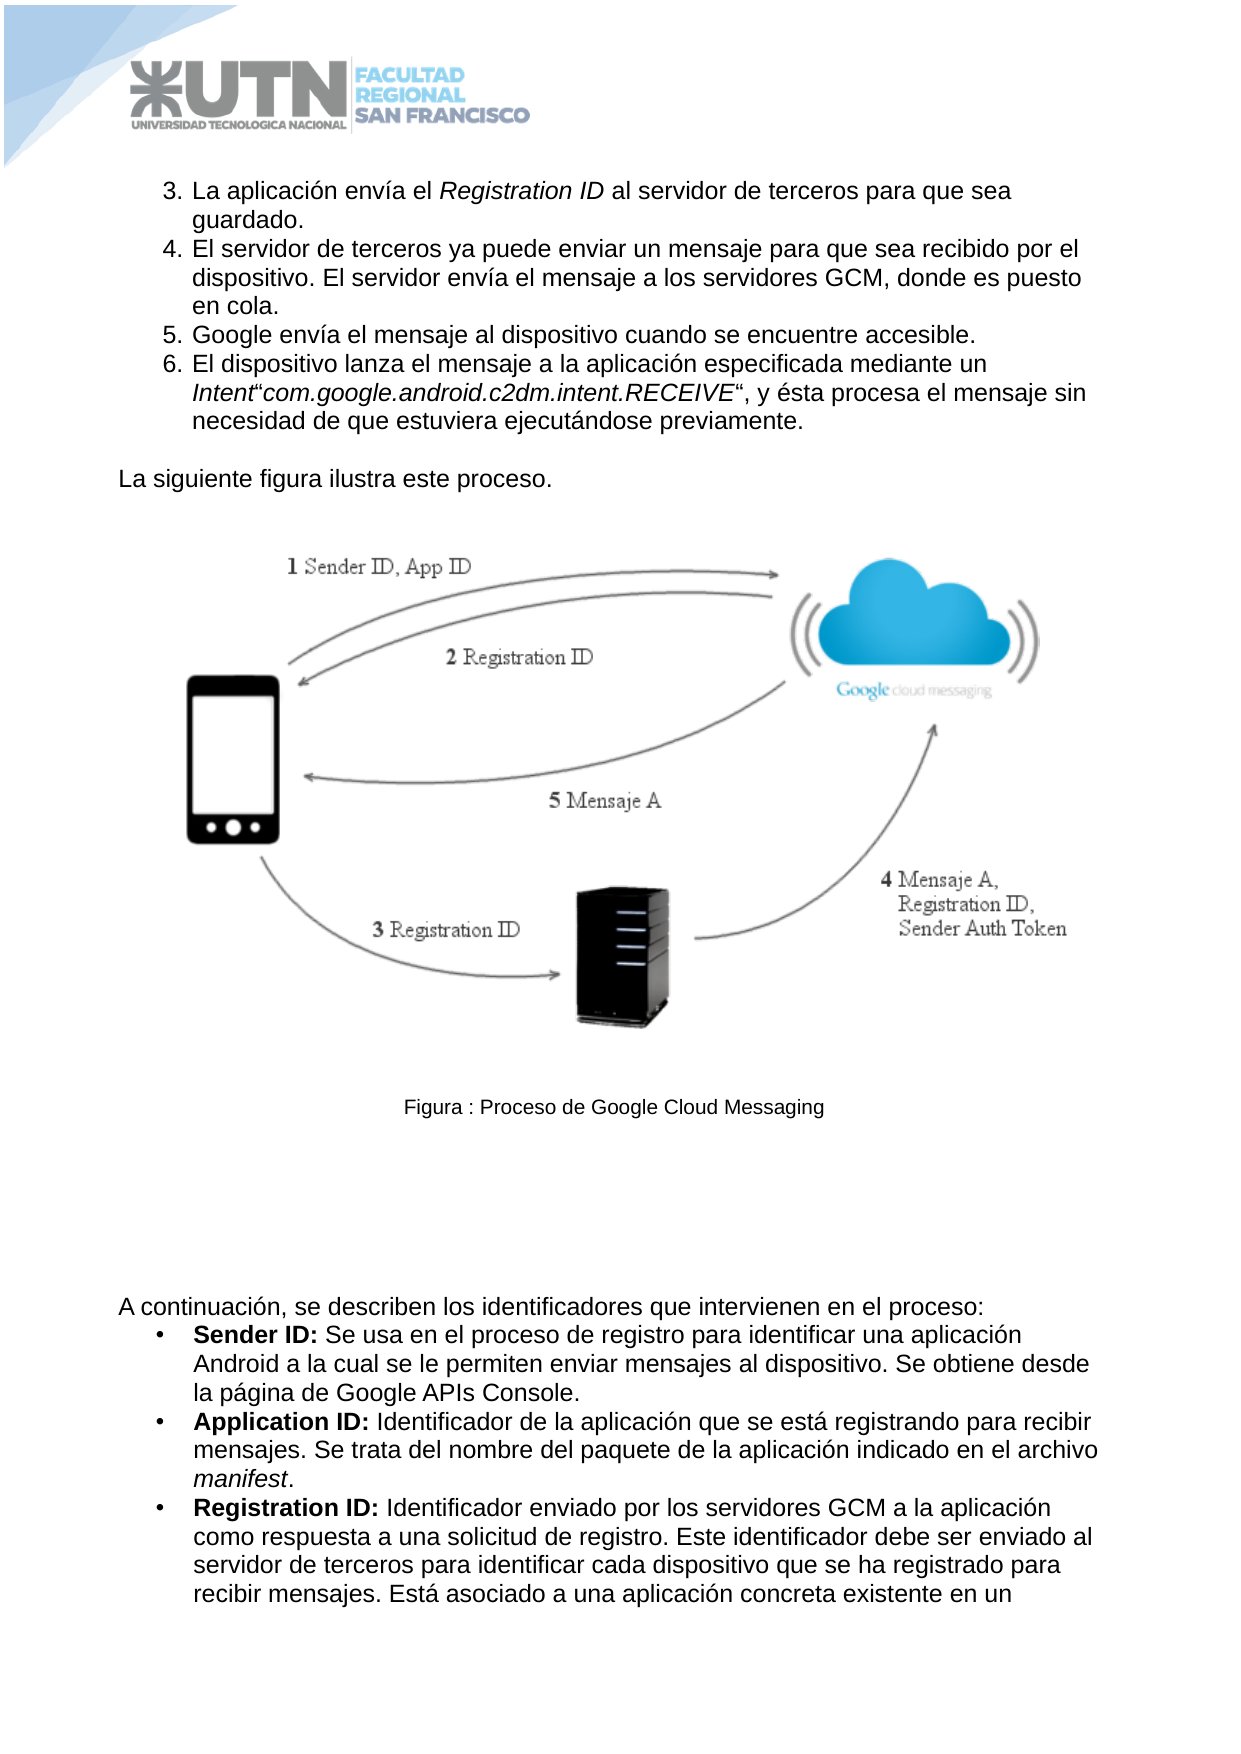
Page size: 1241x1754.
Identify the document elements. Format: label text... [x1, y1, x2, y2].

text A continuación, se describen los identificadores que intervienen en el proceso: [118, 1291, 1110, 1320]
list El dispositivo lanza el mensaje a la aplicación especificada mediante un Intent“com.google.android.c2dm.intent.RECEIVE“, y ésta procesa el mensaje sin necesidad de que estuviera ejecutándose previamente. [162, 349, 1110, 435]
list Google envía el mensaje al dispositivo cuando se encuentre accesible. [162, 320, 1110, 349]
picture [3, 5, 532, 169]
picture [112, 521, 1117, 1095]
list El servidor de terceros ya puede enviar un mensaje para que sea recibido por el dispositivo. El servidor envía el mensaje a los servidores GCM, donde es puesto en cola. [162, 234, 1110, 320]
list Application ID: Identificador de la aplicación que se está registrando para recibir mensajes. Se trata del nombre del paquete de la aplicación indicado en el archivo manifest. [156, 1407, 1110, 1493]
text La siguiente figura ilustra este proceso. [118, 464, 1110, 493]
list Sender ID: Se usa en el proceso de registro para identificar una aplicación Android a la cual se le permiten enviar mensajes al dispositivo. Se obtiene desde la página de Google APIs Console. [156, 1320, 1110, 1407]
list La aplicación envía el Registration ID al servidor de terceros para que sea guardado. [162, 176, 1110, 234]
list Registration ID: Identificador enviado por los servidores GCM a la aplicación como respuesta a una solicitud de registro. Este identificador debe ser enviado al servidor de terceros para identificar cada dispositivo que se ha registrado para recibir mensajes. Está asociado a una aplicación concreta existente en un [156, 1493, 1110, 1608]
text Figura : Proceso de Google Cloud Messaging [118, 1095, 1110, 1119]
